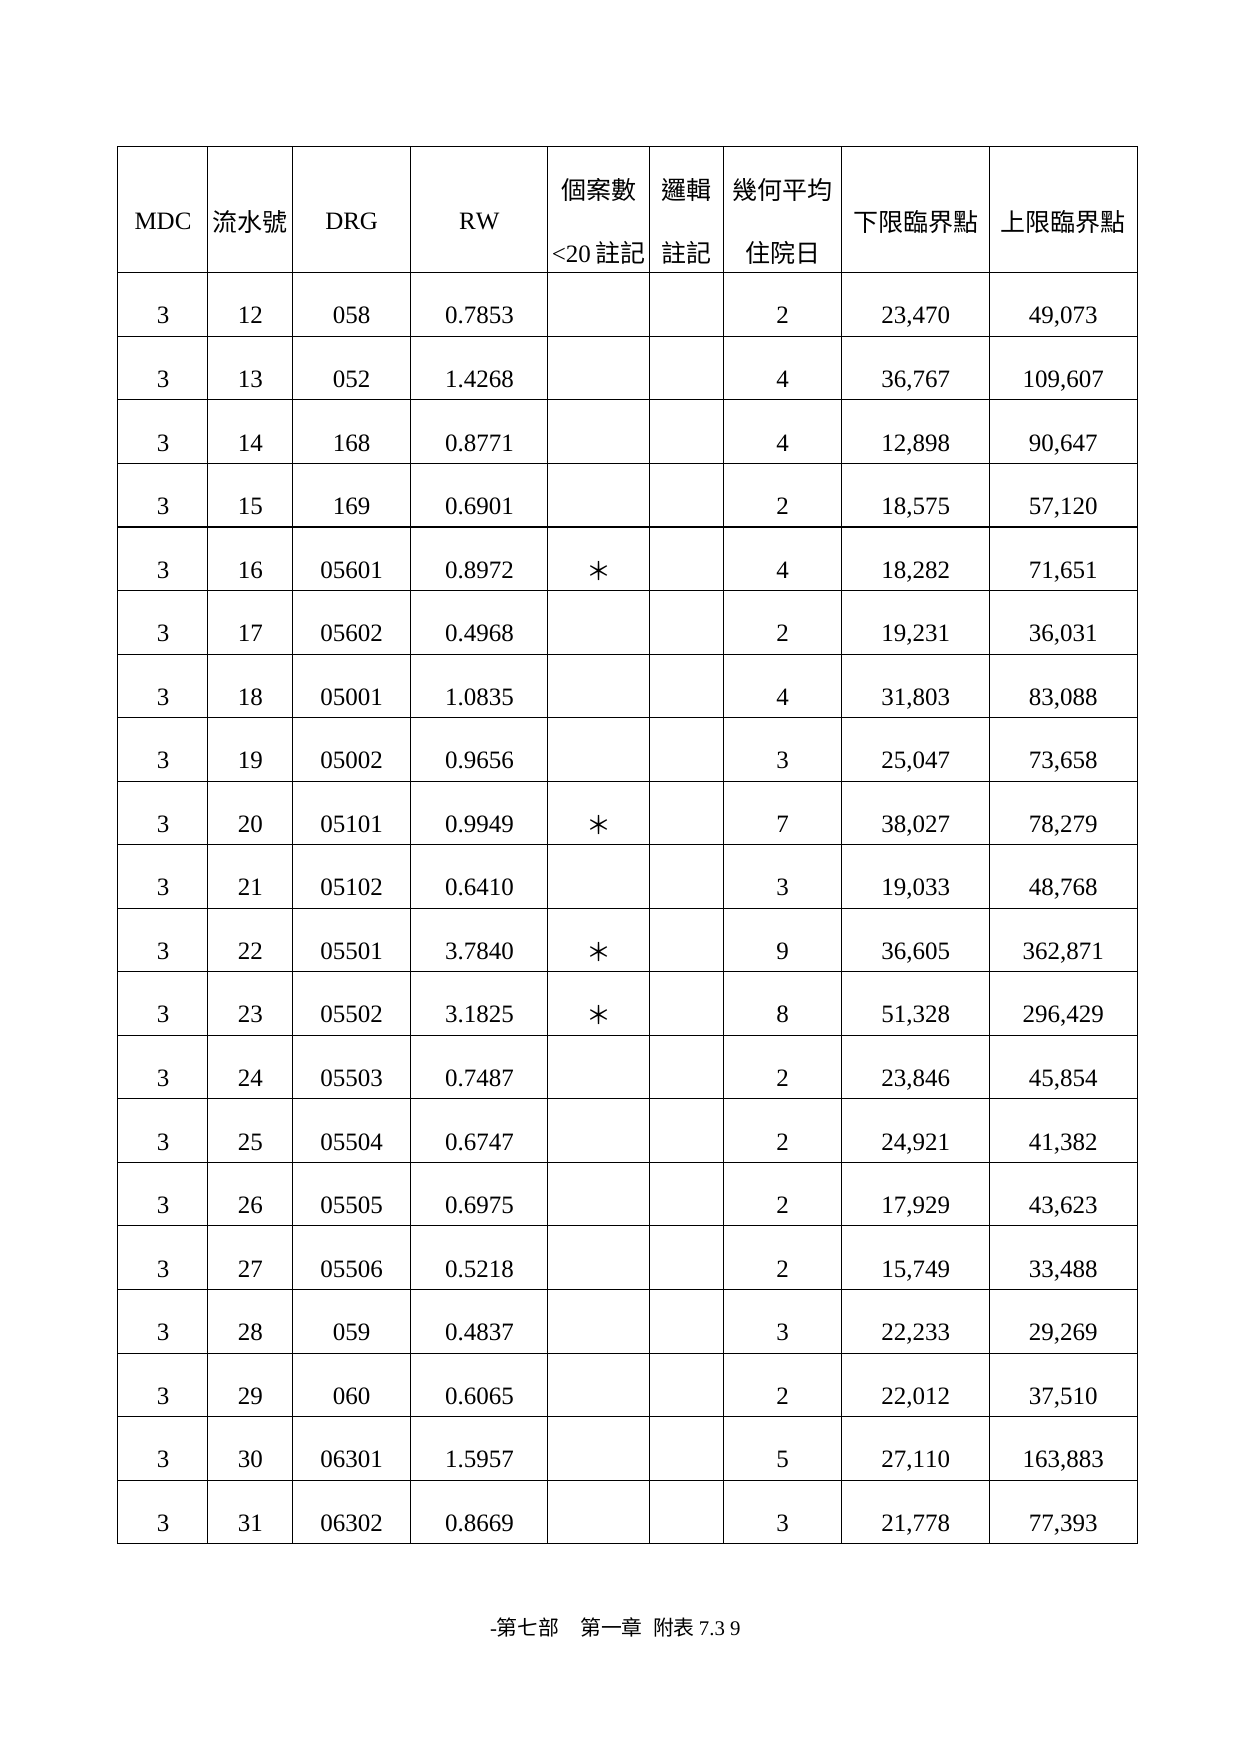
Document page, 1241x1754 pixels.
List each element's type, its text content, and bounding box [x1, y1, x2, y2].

table_cell 29 [208, 1354, 292, 1416]
table_cell 3 [118, 464, 207, 526]
table_cell 2 [724, 1099, 841, 1162]
table_cell [548, 1036, 649, 1098]
table_cell 15 [208, 464, 292, 526]
table_cell [548, 464, 649, 526]
table_cell 25 [208, 1099, 292, 1162]
table_cell 2 [724, 464, 841, 526]
table_cell 22,233 [842, 1290, 989, 1352]
table_cell 3 [118, 845, 207, 908]
table_cell 05601 [293, 528, 410, 590]
table_cell 3 [724, 1290, 841, 1352]
table_cell 0.6975 [411, 1163, 547, 1225]
table_cell 059 [293, 1290, 410, 1352]
table_cell 16 [208, 528, 292, 590]
table_cell 05503 [293, 1036, 410, 1098]
table_cell [548, 1226, 649, 1289]
table_cell [650, 655, 723, 717]
table_cell 0.9656 [411, 718, 547, 781]
table_cell [548, 718, 649, 781]
table_cell 3 [118, 400, 207, 463]
table_cell 22,012 [842, 1354, 989, 1416]
table_cell ＊ [548, 972, 649, 1035]
table_cell 21,778 [842, 1481, 989, 1543]
table_header 上限臨界點 [990, 147, 1137, 272]
table_cell 0.4968 [411, 591, 547, 653]
table_header 幾何平均 住院日 [724, 147, 841, 272]
table_cell 3 [118, 1099, 207, 1162]
table_cell 77,393 [990, 1481, 1137, 1543]
table_cell [650, 591, 723, 653]
table_cell 4 [724, 528, 841, 590]
table_cell 18 [208, 655, 292, 717]
table_cell [650, 337, 723, 399]
table_cell [650, 528, 723, 590]
table_cell 3 [118, 718, 207, 781]
table_cell 3 [118, 337, 207, 399]
table_cell ＊ [548, 528, 649, 590]
table_cell 0.7853 [411, 273, 547, 336]
table_cell 78,279 [990, 782, 1137, 844]
table_cell 058 [293, 273, 410, 336]
table_cell [650, 845, 723, 908]
table_cell [650, 1290, 723, 1352]
table_cell [548, 845, 649, 908]
table_cell 51,328 [842, 972, 989, 1035]
table_cell 23 [208, 972, 292, 1035]
table_cell 0.6410 [411, 845, 547, 908]
table_cell 1.4268 [411, 337, 547, 399]
table_cell 2 [724, 273, 841, 336]
table_cell 41,382 [990, 1099, 1137, 1162]
table_cell 2 [724, 1163, 841, 1225]
table_cell 4 [724, 337, 841, 399]
table_cell 3 [118, 909, 207, 971]
table_cell 15,749 [842, 1226, 989, 1289]
table_cell 45,854 [990, 1036, 1137, 1098]
table_cell 23,470 [842, 273, 989, 336]
table_cell 1.0835 [411, 655, 547, 717]
table_cell 30 [208, 1417, 292, 1479]
table_cell 9 [724, 909, 841, 971]
table_cell [650, 464, 723, 526]
table_cell [548, 1417, 649, 1479]
table_cell 57,120 [990, 464, 1137, 526]
table_cell 73,658 [990, 718, 1137, 781]
table_cell 3 [118, 1163, 207, 1225]
table_cell 05505 [293, 1163, 410, 1225]
table_cell [548, 1099, 649, 1162]
table_cell 0.7487 [411, 1036, 547, 1098]
table_cell 18,282 [842, 528, 989, 590]
table_cell [548, 1290, 649, 1352]
table_cell [650, 718, 723, 781]
table_cell [548, 1354, 649, 1416]
table_cell 05506 [293, 1226, 410, 1289]
table_cell 48,768 [990, 845, 1137, 908]
table_cell 36,031 [990, 591, 1137, 653]
table_cell 052 [293, 337, 410, 399]
table_cell 05102 [293, 845, 410, 908]
table_cell 0.5218 [411, 1226, 547, 1289]
table_cell 06302 [293, 1481, 410, 1543]
table_cell 27,110 [842, 1417, 989, 1479]
table_header 流水號 [208, 147, 292, 272]
table_cell [650, 782, 723, 844]
table_cell 71,651 [990, 528, 1137, 590]
table_cell [548, 591, 649, 653]
table_cell 37,510 [990, 1354, 1137, 1416]
table_cell 0.8972 [411, 528, 547, 590]
table_cell ＊ [548, 782, 649, 844]
table_cell 0.6901 [411, 464, 547, 526]
table_cell [548, 1481, 649, 1543]
table_cell [548, 273, 649, 336]
table_cell [650, 400, 723, 463]
table_cell 36,605 [842, 909, 989, 971]
table_cell 19 [208, 718, 292, 781]
table_cell 33,488 [990, 1226, 1137, 1289]
table_cell 109,607 [990, 337, 1137, 399]
table_cell 163,883 [990, 1417, 1137, 1479]
table_cell 0.8771 [411, 400, 547, 463]
table_cell 296,429 [990, 972, 1137, 1035]
table_cell 24,921 [842, 1099, 989, 1162]
table_cell 3.1825 [411, 972, 547, 1035]
table_cell [650, 909, 723, 971]
table_cell 1.5957 [411, 1417, 547, 1479]
table_cell [650, 273, 723, 336]
table_cell 12,898 [842, 400, 989, 463]
table_cell 4 [724, 400, 841, 463]
table_cell 3 [118, 1226, 207, 1289]
table_cell 2 [724, 1354, 841, 1416]
table_cell 3 [724, 845, 841, 908]
table_cell 7 [724, 782, 841, 844]
table_cell 05501 [293, 909, 410, 971]
table_cell 17 [208, 591, 292, 653]
table_cell 21 [208, 845, 292, 908]
table_cell 8 [724, 972, 841, 1035]
table_cell 2 [724, 591, 841, 653]
table_cell 23,846 [842, 1036, 989, 1098]
table_cell 3 [118, 528, 207, 590]
table_cell [650, 1099, 723, 1162]
table_cell 25,047 [842, 718, 989, 781]
table_cell 24 [208, 1036, 292, 1098]
table_header MDC [118, 147, 207, 272]
table_cell 3 [724, 1481, 841, 1543]
table_cell [548, 655, 649, 717]
table_cell 18,575 [842, 464, 989, 526]
table_cell 169 [293, 464, 410, 526]
table_cell 19,033 [842, 845, 989, 908]
table_cell 19,231 [842, 591, 989, 653]
table_cell 05002 [293, 718, 410, 781]
table_cell 83,088 [990, 655, 1137, 717]
table_cell 4 [724, 655, 841, 717]
table_header 個案數<20註記 [548, 147, 649, 272]
table_cell 13 [208, 337, 292, 399]
table_cell 0.6065 [411, 1354, 547, 1416]
table_cell [650, 1226, 723, 1289]
table_cell 3 [118, 972, 207, 1035]
table_cell 3 [118, 1417, 207, 1479]
table_cell 20 [208, 782, 292, 844]
table_cell 3 [118, 1290, 207, 1352]
table_cell [548, 1163, 649, 1225]
table_cell 3 [118, 1036, 207, 1098]
table_cell 05001 [293, 655, 410, 717]
table_cell 14 [208, 400, 292, 463]
table_header DRG [293, 147, 410, 272]
table_cell 2 [724, 1036, 841, 1098]
table_cell [548, 400, 649, 463]
table_cell 49,073 [990, 273, 1137, 336]
table_cell 12 [208, 273, 292, 336]
table_cell 28 [208, 1290, 292, 1352]
table_cell 3 [118, 1354, 207, 1416]
table_cell 3 [118, 1481, 207, 1543]
table_cell 31,803 [842, 655, 989, 717]
table_cell [650, 1354, 723, 1416]
table_cell 06301 [293, 1417, 410, 1479]
table_cell [650, 1036, 723, 1098]
table_cell 060 [293, 1354, 410, 1416]
table_cell 36,767 [842, 337, 989, 399]
table_cell 3 [118, 655, 207, 717]
table_cell 2 [724, 1226, 841, 1289]
table_header 下限臨界點 [842, 147, 989, 272]
table_cell 0.4837 [411, 1290, 547, 1352]
table_cell [650, 972, 723, 1035]
table_cell 22 [208, 909, 292, 971]
table_cell 05504 [293, 1099, 410, 1162]
table_cell 05502 [293, 972, 410, 1035]
table_cell 3 [118, 591, 207, 653]
table_cell 38,027 [842, 782, 989, 844]
table_cell 29,269 [990, 1290, 1137, 1352]
table_cell ＊ [548, 909, 649, 971]
table_cell 3 [724, 718, 841, 781]
table_cell 17,929 [842, 1163, 989, 1225]
table_cell 05602 [293, 591, 410, 653]
table_header RW [411, 147, 547, 272]
table_cell 3 [118, 273, 207, 336]
table_cell 5 [724, 1417, 841, 1479]
table_cell [650, 1481, 723, 1543]
table_cell [548, 337, 649, 399]
table_cell 27 [208, 1226, 292, 1289]
table_cell 168 [293, 400, 410, 463]
table_cell 0.8669 [411, 1481, 547, 1543]
table_cell 0.9949 [411, 782, 547, 844]
table_cell 43,623 [990, 1163, 1137, 1225]
table_cell 26 [208, 1163, 292, 1225]
table_cell 3.7840 [411, 909, 547, 971]
table_cell 90,647 [990, 400, 1137, 463]
table_cell 362,871 [990, 909, 1137, 971]
table_cell [650, 1163, 723, 1225]
table_cell 05101 [293, 782, 410, 844]
table_cell 3 [118, 782, 207, 844]
table_cell 31 [208, 1481, 292, 1543]
table_header 邏輯 註記 [650, 147, 723, 272]
table_cell [650, 1417, 723, 1479]
table_cell 0.6747 [411, 1099, 547, 1162]
